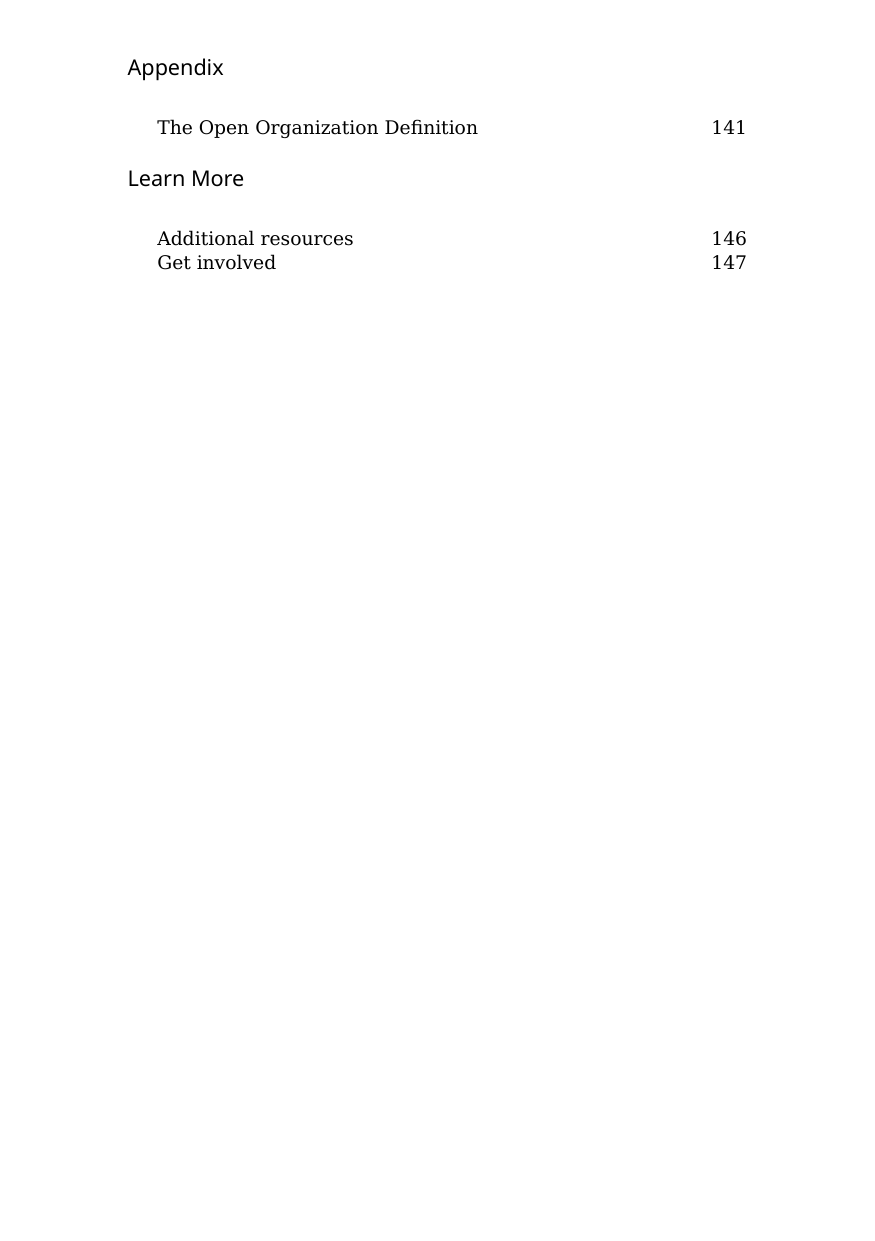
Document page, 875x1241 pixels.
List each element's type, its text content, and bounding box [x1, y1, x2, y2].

text The Open Organization Definition 141 [157, 117, 747, 139]
text Learn More [127, 164, 747, 225]
text Appendix [127, 52, 747, 114]
text Get involved 147 [157, 252, 747, 274]
text Additional resources 146 [157, 228, 747, 250]
